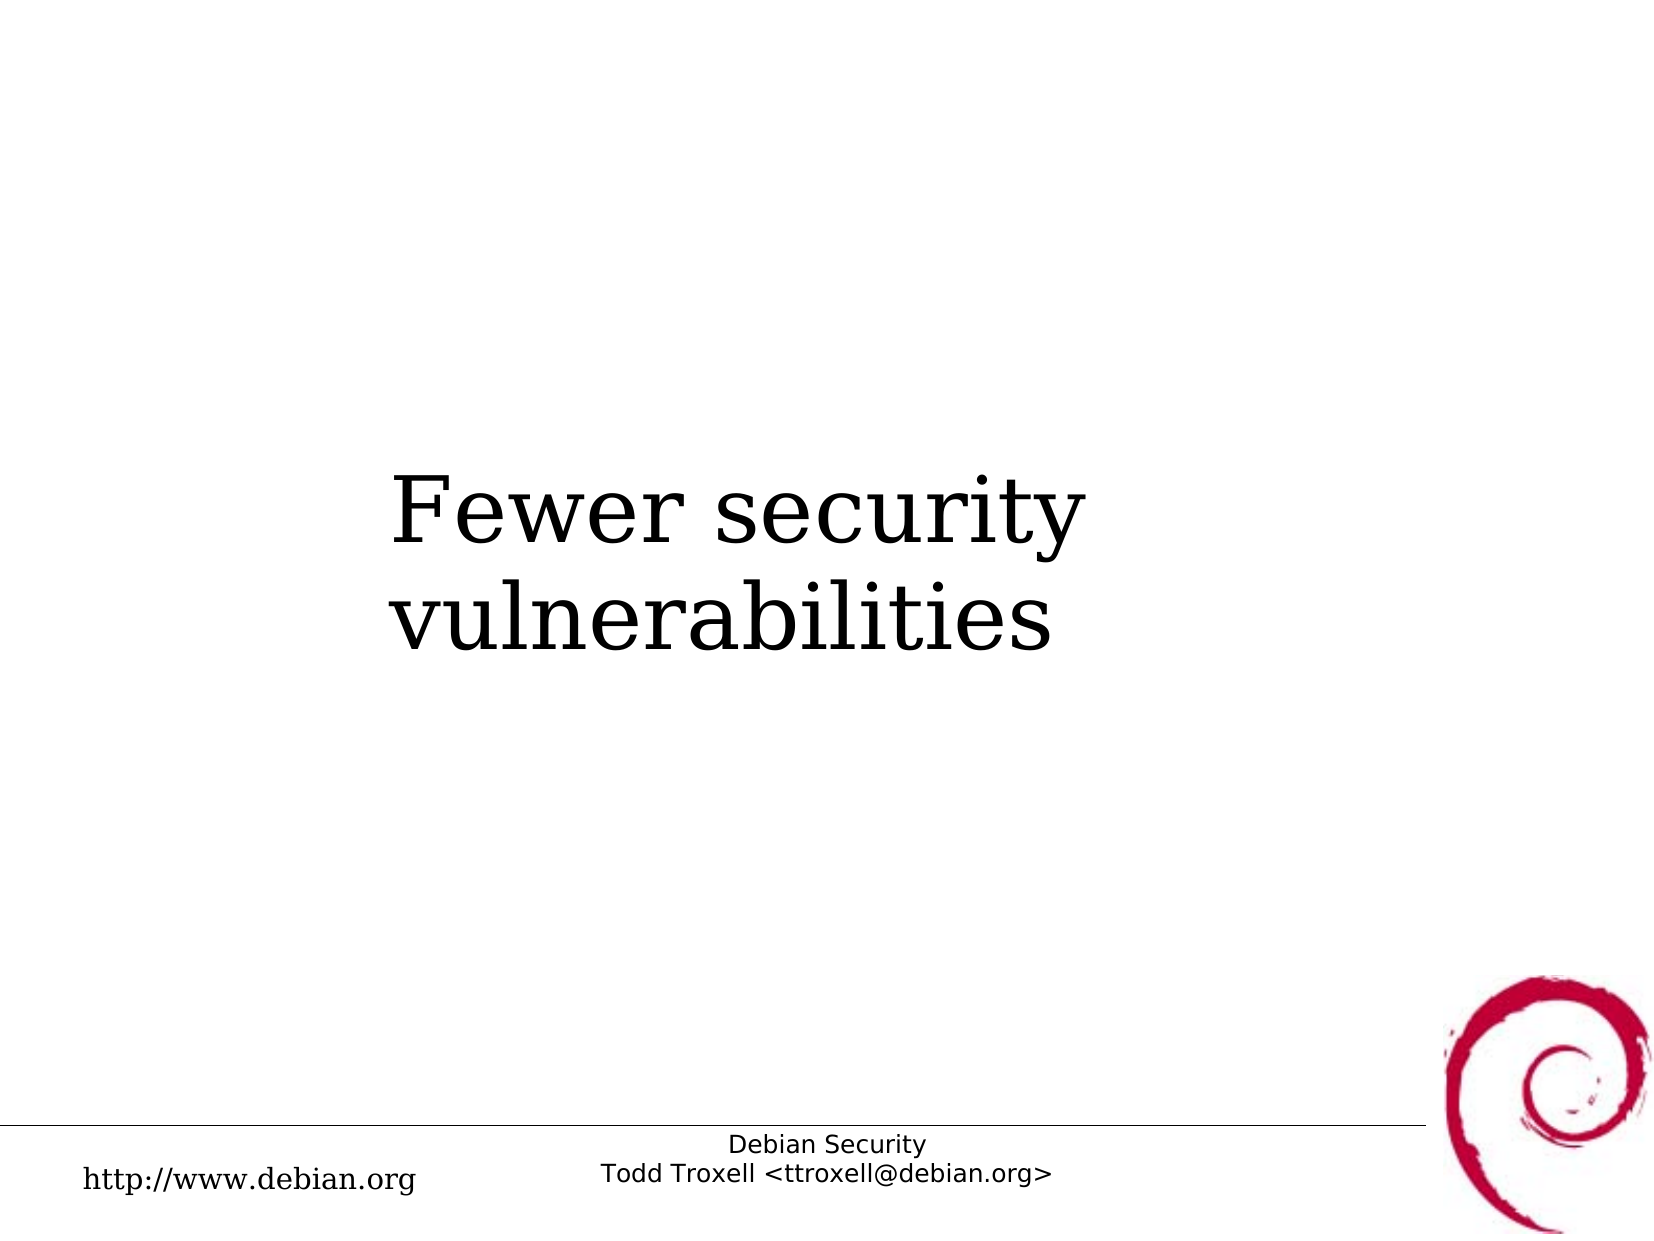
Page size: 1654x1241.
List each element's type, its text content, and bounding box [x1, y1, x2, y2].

picture [1443, 975, 1654, 1234]
text_box Fewer security vulnerabilities [375, 450, 1276, 826]
